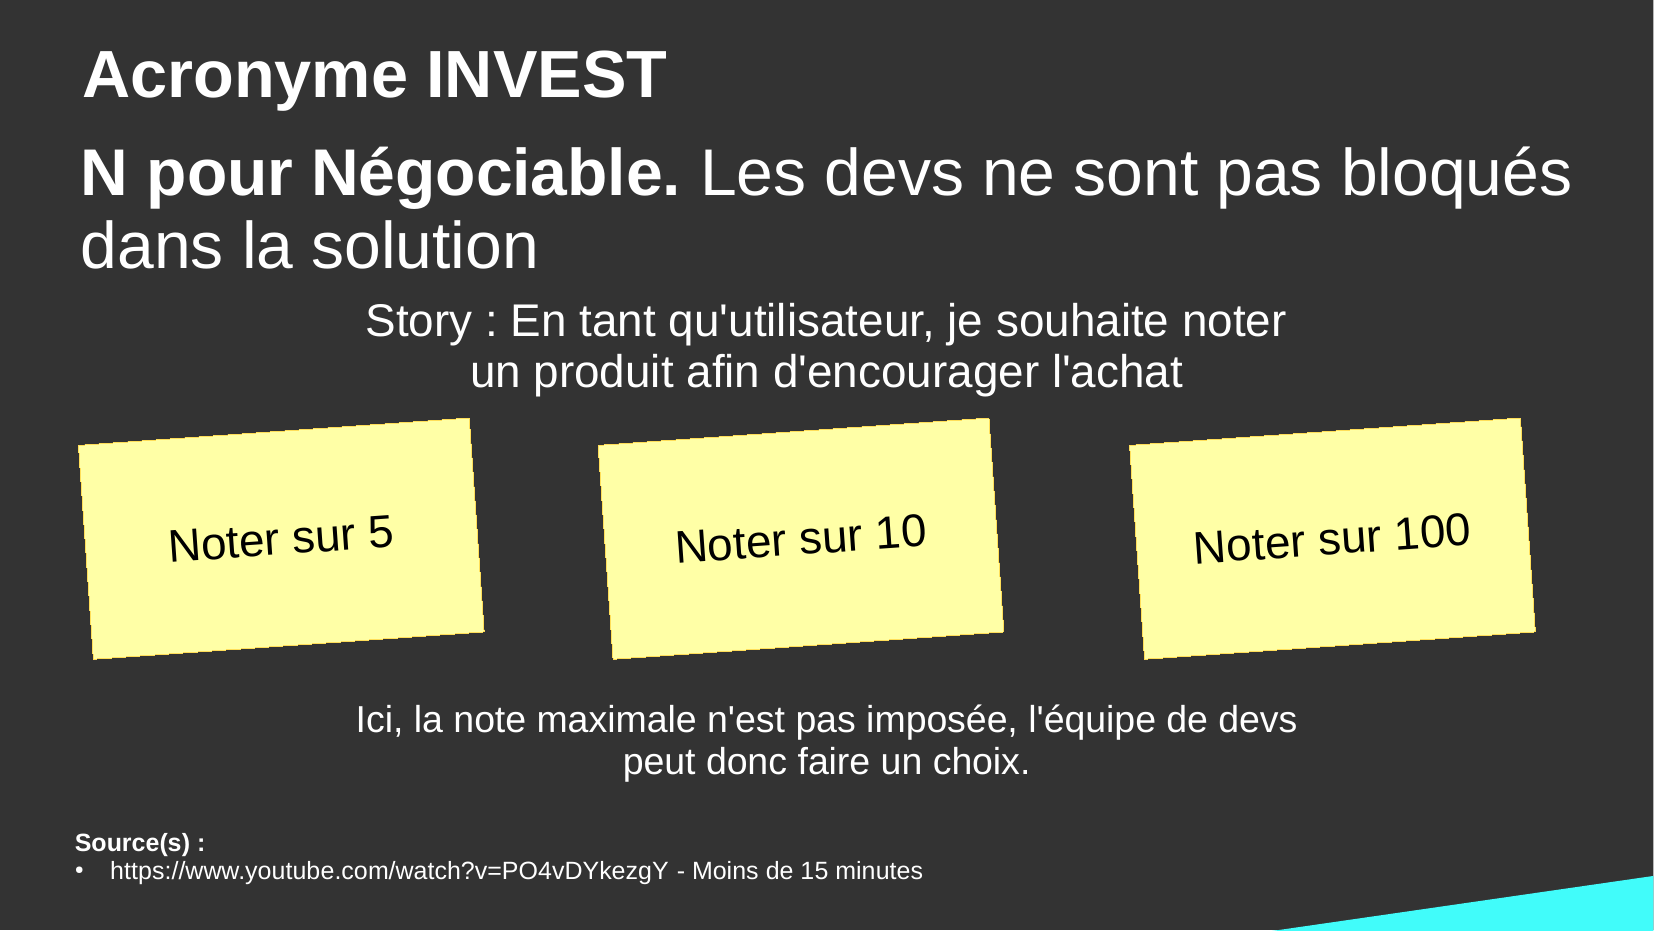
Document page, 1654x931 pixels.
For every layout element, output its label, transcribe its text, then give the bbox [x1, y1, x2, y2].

title Acronyme INVEST [82, 37, 1571, 122]
text_box Ici, la note maximale n'est pas imposée, l'équipe de devs peut donc faire un choix. [336, 690, 1317, 790]
text_box [1271, 875, 1654, 931]
text_box Noter sur 10 [598, 418, 1004, 660]
text_box Source(s) : https://www.youtube.com/watch?v=PO4vDYkezgY - Moins de 15 minutes [60, 821, 1546, 921]
text_box Story : En tant qu'utilisateur, je souhaite noter un produit afin d'encourager l'achat [336, 287, 1317, 406]
text_box Noter sur 5 [78, 418, 485, 660]
list N pour Négociable. Les devs ne sont pas bloqués dans la solution [80, 135, 1620, 284]
text_box Noter sur 100 [1129, 418, 1536, 660]
